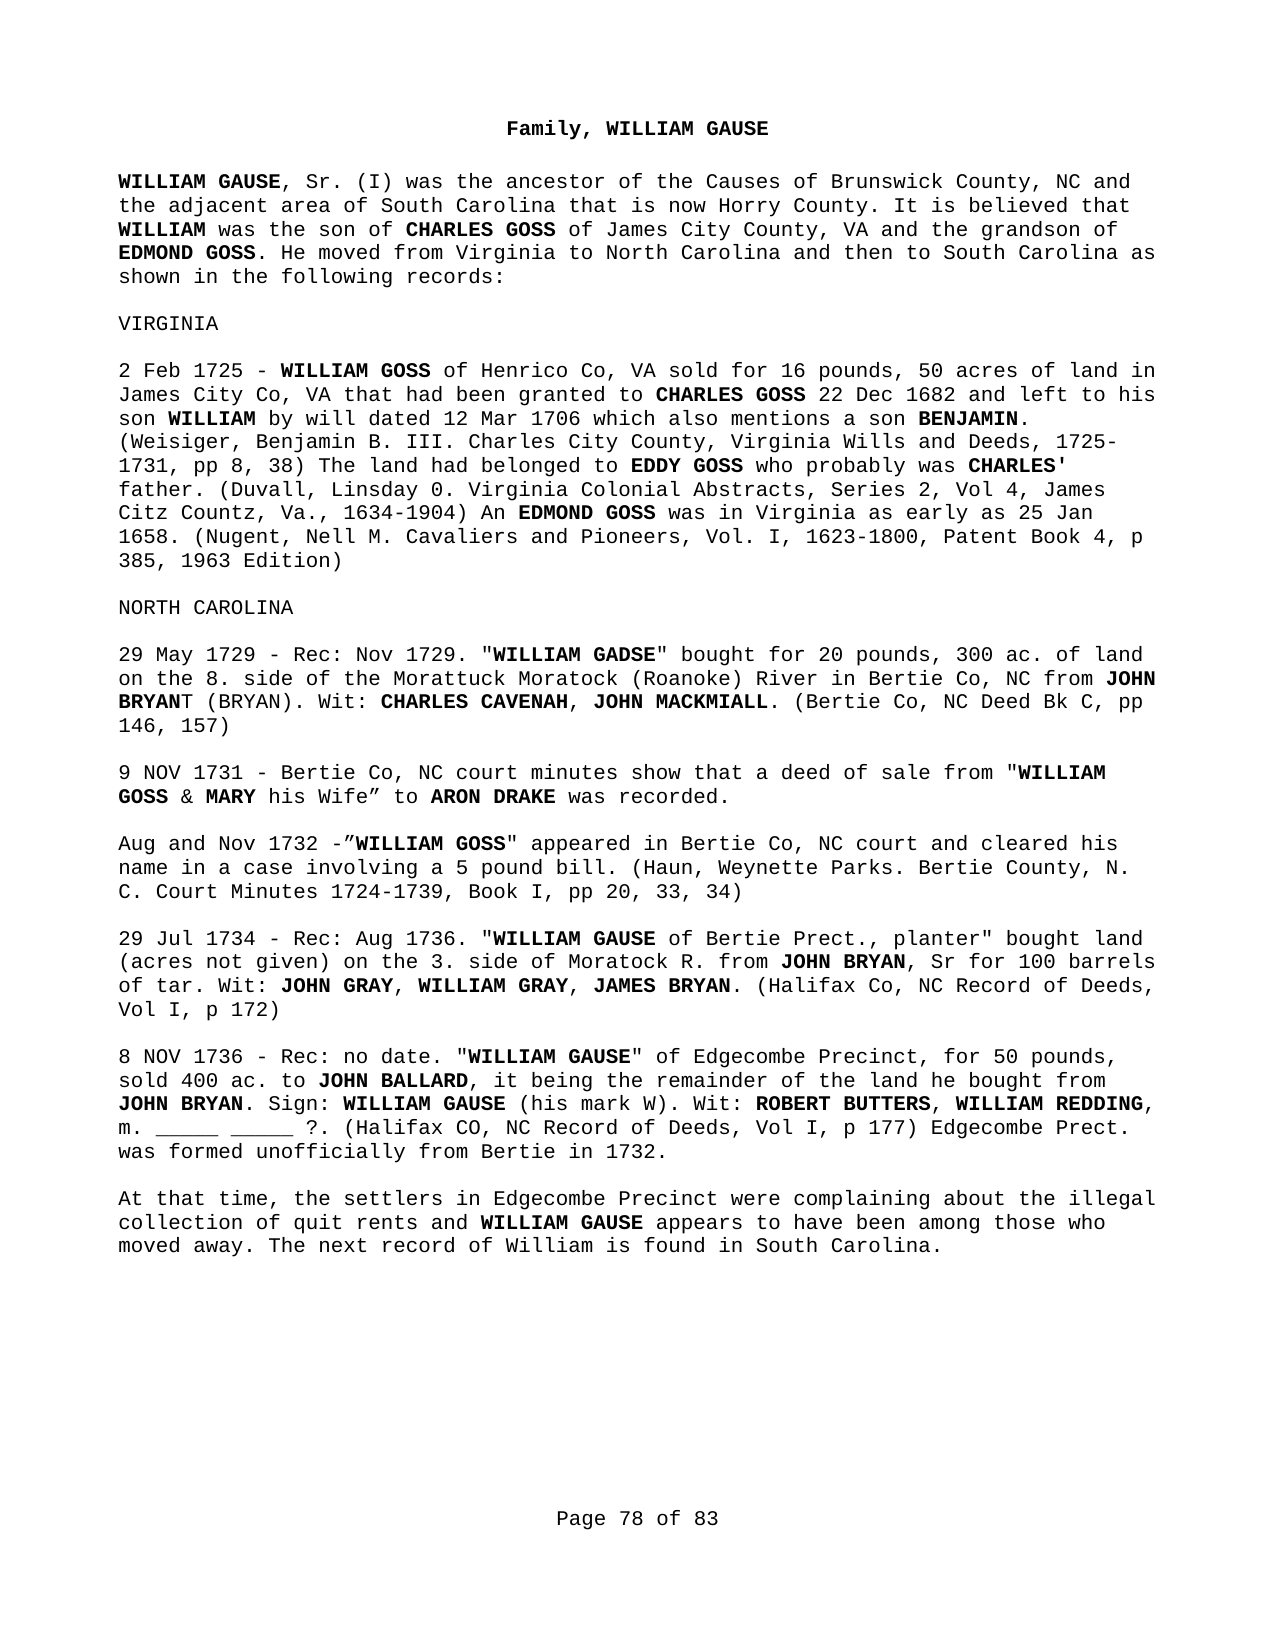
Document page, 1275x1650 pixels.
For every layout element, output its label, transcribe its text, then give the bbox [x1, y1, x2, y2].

text 29 Jul 1734 - Rec: Aug 1736. "William Gause of Bertie Prect., planter" bought land (acres not given) on the 3. side of Moratock R. from John BRYAN, Sr for 100 barrels of tar. Wit: John GRAY, William GRAY, James BRYAN. (Halifax Co, NC Record of Deeds, Vol I, p 172) [118, 928, 1157, 1022]
text VIRGINIA [118, 313, 1157, 337]
text At that time, the settlers in Edgecombe Precinct were complaining about the illegal collection of quit rents and William Gause appears to have been among those who moved away. The next record of William is found in South Carolina. [118, 1188, 1157, 1259]
text 29 May 1729 - Rec: Nov 1729. "William GADSE" bought for 20 pounds, 300 ac. of land on the 8. side of the Morattuck Moratock (Roanoke) River in Bertie Co, NC from John BRYANT (BRYAN). Wit: Charles CAVENAH, John MACKMIALL. (Bertie Co, NC Deed Bk C, pp 146, 157) [118, 644, 1157, 739]
text Aug and Nov 1732 -”William GOSS" appeared in Bertie Co, NC court and cleared his name in a case involving a 5 pound bill. (Haun, Weynette Parks. Bertie County, N. C. Court Minutes 1724-1739, Book I, pp 20, 33, 34) [118, 833, 1157, 904]
text 8 NOV 1736 - Rec: no date. "William Gause" of Edgecombe Precinct, for 50 pounds, sold 400 ac. to John BALLARD, it being the remainder of the land he bought from John BRYAN. Sign: William GAUSE (his mark W). Wit: Robert BUTTERS, William REDDING, m. _____ _____ ?. (Halifax CO, NC Record of Deeds, Vol I, p 177) Edgecombe Prect. was formed unofficially from Bertie in 1732. [118, 1046, 1157, 1164]
text 2 Feb 1725 - William GOSS of Henrico Co, VA sold for 16 pounds, 50 acres of land in James City Co, VA that had been granted to Charles GOSS 22 Dec 1682 and left to his son William by will dated 12 Mar 1706 which also mentions a son Benjamin. (Weisiger, Benjamin B. III. Charles City County, Virginia Wills and Deeds, 1725-1731, pp 8, 38) The land had belonged to Eddy GOSS who probably was Charles' father. (Duvall, Linsday 0. Virginia Colonial Abstracts, Series 2, Vol 4, James Citz Countz, Va., 1634-1904) An Edmond GOSS was in Virginia as early as 25 Jan 1658. (Nugent, Nell M. Cavaliers and Pioneers, Vol. I, 1623-1800, Patent Book 4, p 385, 1963 Edition) [118, 360, 1157, 573]
text 9 NOV 1731 - Bertie Co, NC court minutes show that a deed of sale from "William GOSS & Mary his Wife” to Aron DRAKE was recorded. [118, 762, 1157, 810]
text NORTH CAROLINA [118, 597, 1157, 621]
text William Gause, Sr. (I) was the ancestor of the Causes of Brunswick County, NC and the adjacent area of South Carolina that is now Horry County. It is believed that William was the son of Charles GOSS of James City County, VA and the grandson of Edmond GOSS. He moved from Virginia to North Carolina and then to South Carolina as shown in the following records: [118, 171, 1157, 289]
